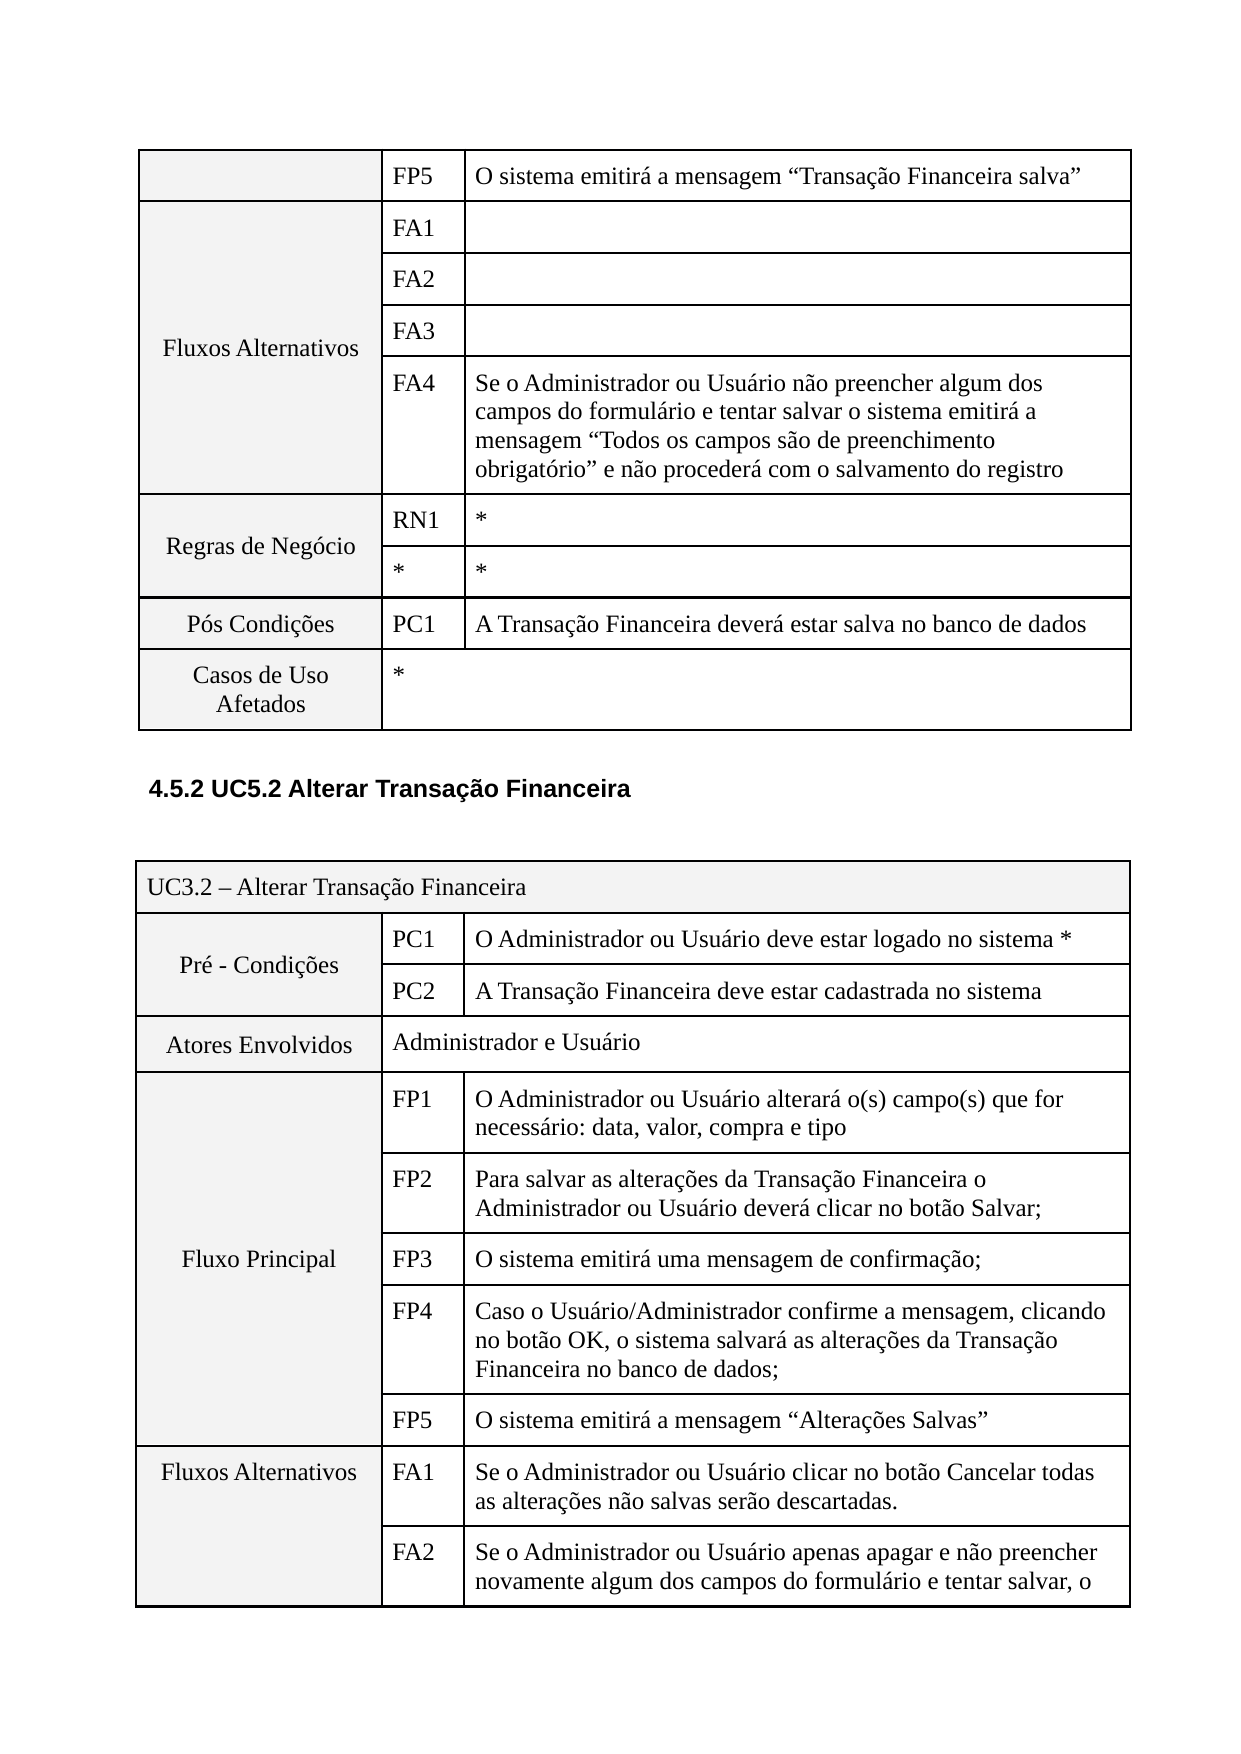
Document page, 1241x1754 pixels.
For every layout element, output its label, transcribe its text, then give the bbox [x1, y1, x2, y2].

table_cell PC1 [383, 599, 464, 648]
table_cell Se o Administrador ou Usuário clicar no botão Cancelar todas as alterações não salvas serão descartadas. [465, 1447, 1129, 1525]
table_cell O sistema emitirá a mensagem “Alterações Salvas” [465, 1395, 1129, 1444]
table_cell FA1 [383, 1447, 463, 1525]
table_cell O Administrador ou Usuário deve estar logado no sistema * [465, 914, 1129, 963]
table_cell Se o Administrador ou Usuário apenas apagar e não preencher novamente algum dos campos do formulário e tentar salvar, o [465, 1527, 1129, 1605]
table_cell FP3 [383, 1234, 463, 1284]
table_cell * [383, 650, 1130, 728]
table_cell A Transação Financeira deve estar cadastrada no sistema [465, 965, 1129, 1015]
table_cell Administrador e Usuário [383, 1017, 1129, 1071]
table_cell FP1 [383, 1073, 463, 1152]
table_cell RN1 [383, 495, 464, 545]
table_cell FP4 [383, 1286, 463, 1393]
table_cell FA2 [383, 254, 464, 303]
table_cell [466, 202, 1130, 252]
table_cell Casos de Uso Afetados [140, 650, 381, 728]
table_cell FP5 [383, 1395, 463, 1444]
text 4.5.2 UC5.2 Alterar Transação Financeira [148, 774, 1063, 802]
table_cell Atores Envolvidos [137, 1017, 381, 1071]
table_cell [140, 151, 381, 200]
table_cell Caso o Usuário/Administrador confirme a mensagem, clicando no botão OK, o sistema salvará as alterações da Transação Financeira no banco de dados; [465, 1286, 1129, 1393]
table_cell A Transação Financeira deverá estar salva no banco de dados [466, 599, 1130, 648]
table_cell Fluxos Alternativos [137, 1447, 381, 1605]
table_cell Fluxos Alternativos [140, 202, 381, 493]
table_cell Pós Condições [140, 599, 381, 648]
table_cell O Administrador ou Usuário alterará o(s) campo(s) que for necessário: data, valor, compra e tipo [465, 1073, 1129, 1152]
table_cell [466, 306, 1130, 355]
table_cell * [466, 495, 1130, 545]
table_cell * [383, 547, 464, 596]
table_cell [466, 254, 1130, 303]
table_cell Para salvar as alterações da Transação Financeira o Administrador ou Usuário deverá clicar no botão Salvar; [465, 1154, 1129, 1232]
table_cell * [466, 547, 1130, 596]
table_cell PC1 [383, 914, 463, 963]
table_cell FA1 [383, 202, 464, 252]
table_cell FA2 [383, 1527, 463, 1605]
table_cell Fluxo Principal [137, 1073, 381, 1444]
table_cell FP5 [383, 151, 464, 200]
table_cell Se o Administrador ou Usuário não preencher algum dos campos do formulário e tentar salvar o sistema emitirá a mensagem “Todos os campos são de preenchimento obrigatório” e não procederá com o salvamento do registro [466, 357, 1130, 493]
table_cell O sistema emitirá uma mensagem de confirmação; [465, 1234, 1129, 1284]
table_cell FA4 [383, 357, 464, 493]
table_header UC3.2 – Alterar Transação Financeira [137, 862, 1129, 912]
table_cell FA3 [383, 306, 464, 355]
table_cell Regras de Negócio [140, 495, 381, 596]
table_cell FP2 [383, 1154, 463, 1232]
table_cell O sistema emitirá a mensagem “Transação Financeira salva” [466, 151, 1130, 200]
table_cell PC2 [383, 965, 463, 1015]
table_cell Pré - Condições [137, 914, 381, 1015]
